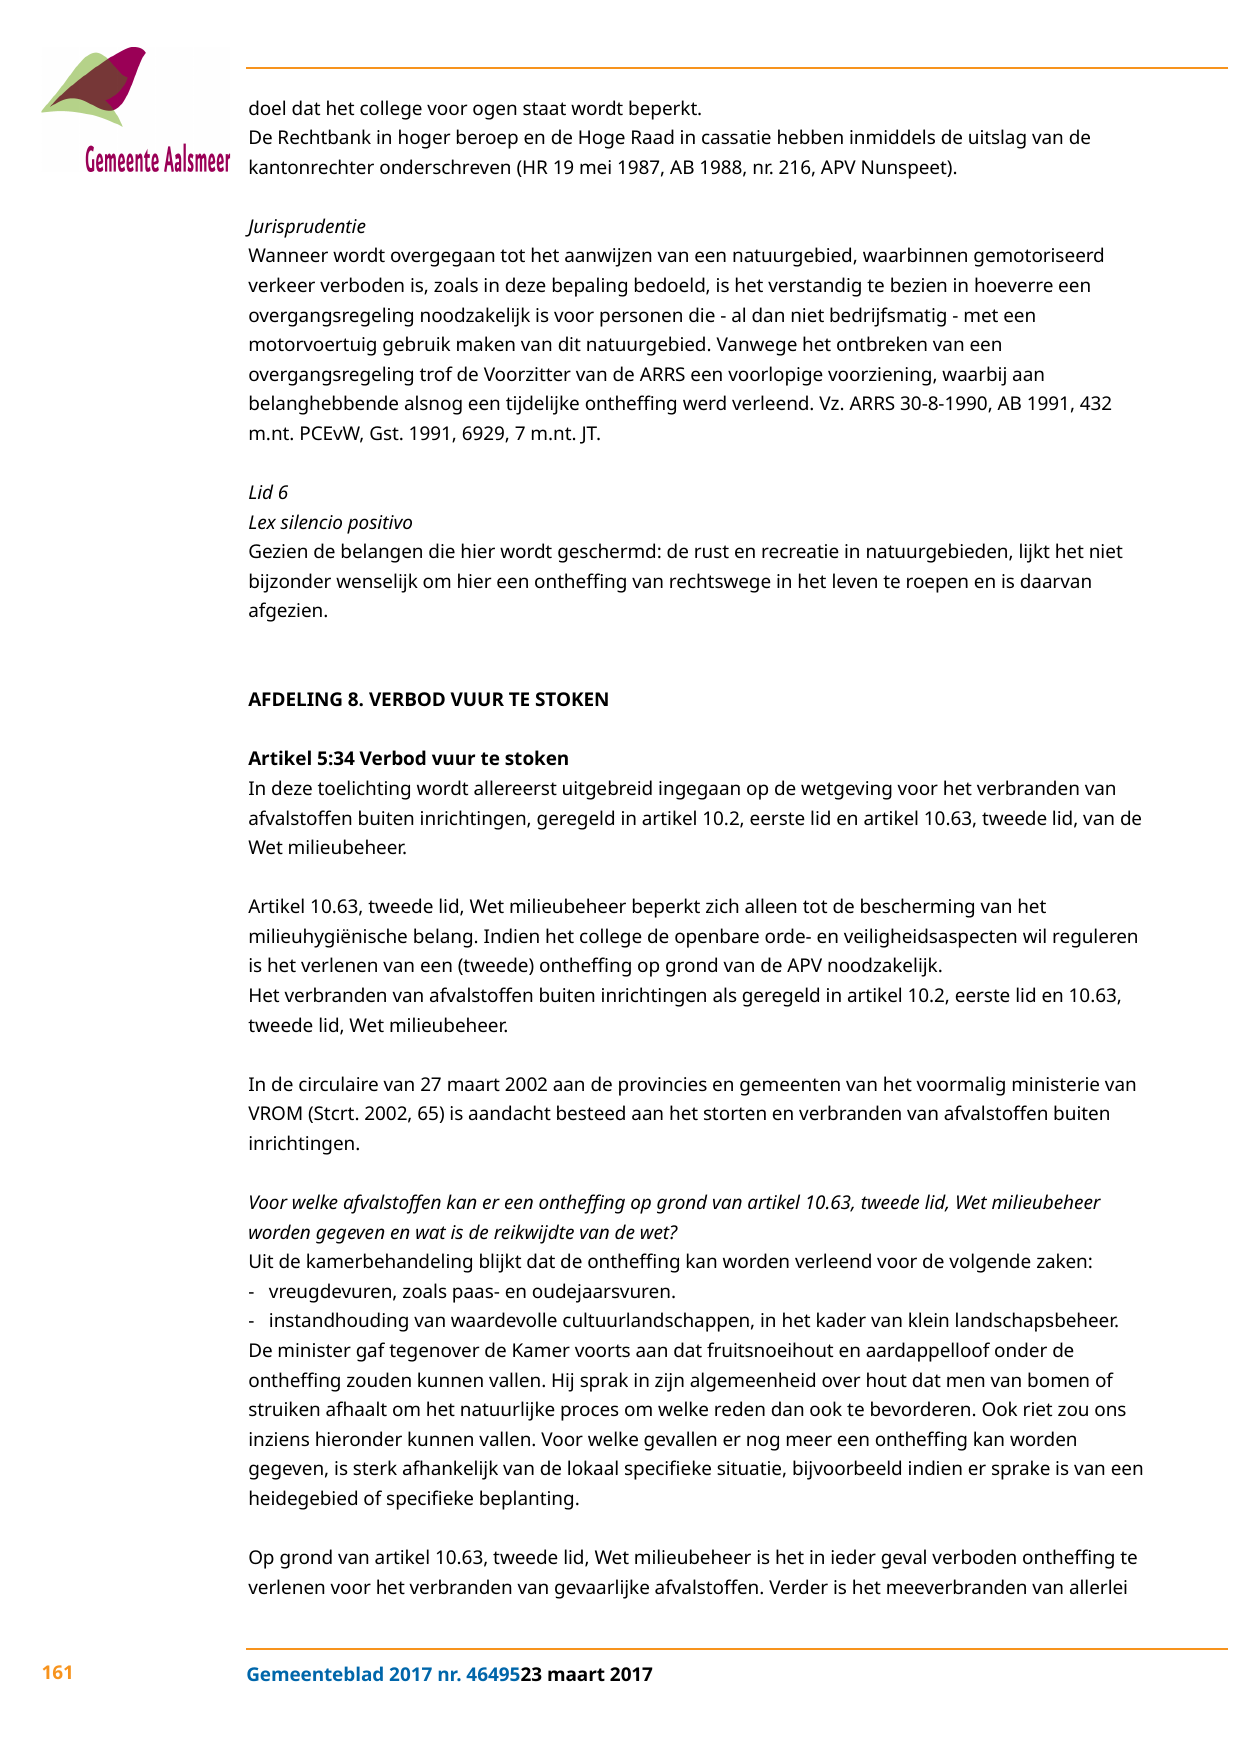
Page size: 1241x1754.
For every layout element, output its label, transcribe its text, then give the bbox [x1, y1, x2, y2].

text Lid 6 [248, 479, 1152, 505]
text Artikel 10.63, tweede lid, Wet milieubeheer beperkt zich alleen tot de bescherming van het milieuhygiënische belang. Indien het college de openbare orde- en veiligheidsaspecten wil reguleren is het verlenen van een (tweede) ontheffing op grond van de APV noodzakelijk. [248, 893, 1152, 978]
text Jurisprudentie [248, 213, 1152, 239]
text Op grond van artikel 10.63, tweede lid, Wet milieubeheer is het in ieder geval verboden ontheffing te verlenen voor het verbranden van gevaarlijke afvalstoffen. Verder is het meeverbranden van allerlei [248, 1544, 1152, 1600]
text Voor welke afvalstoffen kan er een ontheffing op grond van artikel 10.63, tweede lid, Wet milieubeheer worden gegeven en wat is de reikwijdte van de wet? [248, 1189, 1152, 1245]
text doel dat het college voor ogen staat wordt beperkt. [248, 95, 1152, 121]
picture [41, 47, 231, 172]
text Wanneer wordt overgegaan tot het aanwijzen van een natuurgebied, waarbinnen gemotoriseerd verkeer verboden is, zoals in deze bepaling bedoeld, is het verstandig te bezien in hoeverre een overgangsregeling noodzakelijk is voor personen die - al dan niet bedrijfsmatig - met een motorvoertuig gebruik maken van dit natuurgebied. Vanwege het ontbreken van een overgangsregeling trof de Voorzitter van de ARRS een voorlopige voorziening, waarbij aan belanghebbende alsnog een tijdelijke ontheffing werd verleend. Vz. ARRS 30-8-1990, AB 1991, 432 m.nt. PCEvW, Gst. 1991, 6929, 7 m.nt. JT. [248, 243, 1152, 446]
text - vreugdevuren, zoals paas- en oudejaarsvuren. [248, 1278, 1152, 1304]
text Uit de kamerbehandeling blijkt dat de ontheffing kan worden verleend voor de volgende zaken: [248, 1248, 1152, 1274]
text In deze toelichting wordt allereerst uitgebreid ingegaan op de wetgeving voor het verbranden van afvalstoffen buiten inrichtingen, geregeld in artikel 10.2, eerste lid en artikel 10.63, tweede lid, van de Wet milieubeheer. [248, 775, 1152, 860]
text De minister gaf tegenover de Kamer voorts aan dat fruitsnoeihout en aardappelloof onder de ontheffing zouden kunnen vallen. Hij sprak in zijn algemeenheid over hout dat men van bomen of struiken afhaalt om het natuurlijke proces om welke reden dan ook te bevorderen. Ook riet zou ons inziens hieronder kunnen vallen. Voor welke gevallen er nog meer een ontheffing kan worden gegeven, is sterk afhankelijk van de lokaal specifieke situatie, bijvoorbeeld indien er sprake is van een heidegebied of specifieke beplanting. [248, 1337, 1152, 1511]
text De Rechtbank in hoger beroep en de Hoge Raad in cassatie hebben inmiddels de uitslag van de kantonrechter onderschreven (HR 19 mei 1987, AB 1988, nr. 216, APV Nunspeet). [248, 124, 1152, 180]
text AFDELING 8. VERBOD VUUR TE STOKEN [248, 686, 1152, 712]
text Gezien de belangen die hier wordt geschermd: de rust en recreatie in natuurgebieden, lijkt het niet bijzonder wenselijk om hier een ontheffing van rechtswege in het leven te roepen en is daarvan afgezien. [248, 538, 1152, 623]
text In de circulaire van 27 maart 2002 aan de provincies en gemeenten van het voormalig ministerie van VROM (Stcrt. 2002, 65) is aandacht besteed aan het storten en verbranden van afvalstoffen buiten inrichtingen. [248, 1071, 1152, 1156]
text Artikel 5:34 Verbod vuur te stoken [248, 746, 1152, 771]
text Het verbranden van afvalstoffen buiten inrichtingen als geregeld in artikel 10.2, eerste lid en 10.63, tweede lid, Wet milieubeheer. [248, 982, 1152, 1038]
text Lex silencio positivo [248, 509, 1152, 535]
text - instandhouding van waardevolle cultuurlandschappen, in het kader van klein landschapsbeheer. [248, 1308, 1152, 1333]
